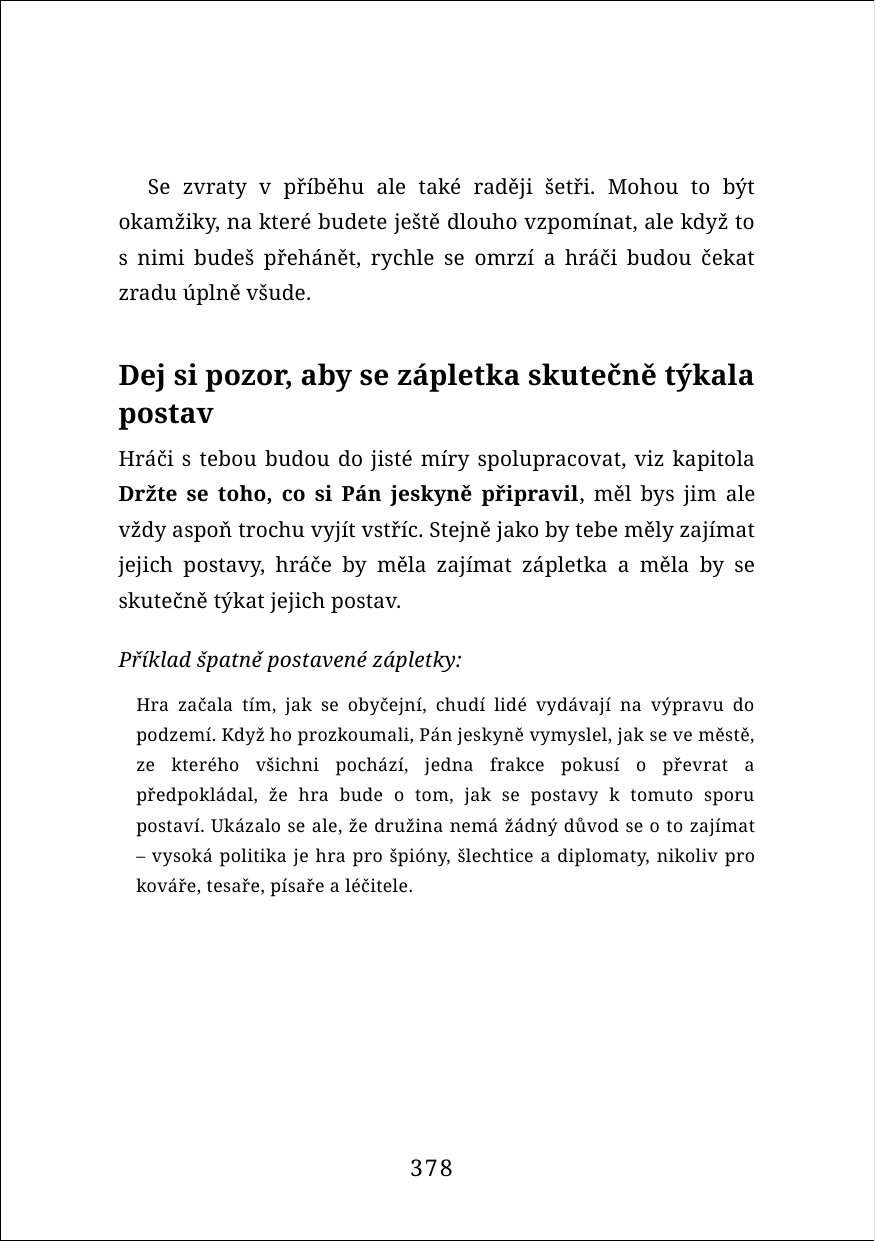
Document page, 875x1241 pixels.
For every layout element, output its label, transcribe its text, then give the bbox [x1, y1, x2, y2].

text Se zvraty v příběhu ale také raději šetři. Mohou to být okamžiky, na které budete ještě dlouho vzpomínat, ale když to s nimi budeš přehánět, rychle se omrzí a hráči budou čekat zradu úplně všude. [118, 172, 756, 307]
subtitle Dej si pozor, aby se zápletka skutečně týkala postav [118, 355, 756, 432]
text Hráči s tebou budou do jisté míry spolupracovat, viz kapitola Držte se toho, co si Pán jeskyně připravil, měl bys jim ale vždy aspoň trochu vyjít vstříc. Stejně jako by tebe měly zajímat jejich postavy, hráče by měla zajímat zápletka a měla by se skutečně týkat jejich postav. [118, 444, 756, 614]
text Hra začala tím, jak se obyčejní, chudí lidé vydávají na výpravu do podzemí. Když ho prozkoumali, Pán jeskyně vymyslel, jak se ve městě, ze kterého všichni pochází, jedna frakce pokusí o převrat a předpokládal, že hra bude o tom, jak se postavy k tomuto sporu postaví. Ukázalo se ale, že družina nemá žádný důvod se o to zajímat – vysoká politika je hra pro špióny, šlechtice a diplomaty, nikoliv pro kováře, tesaře, písaře a léčitele. [136, 692, 756, 898]
text Příklad špatně postavené zápletky: [118, 645, 756, 673]
